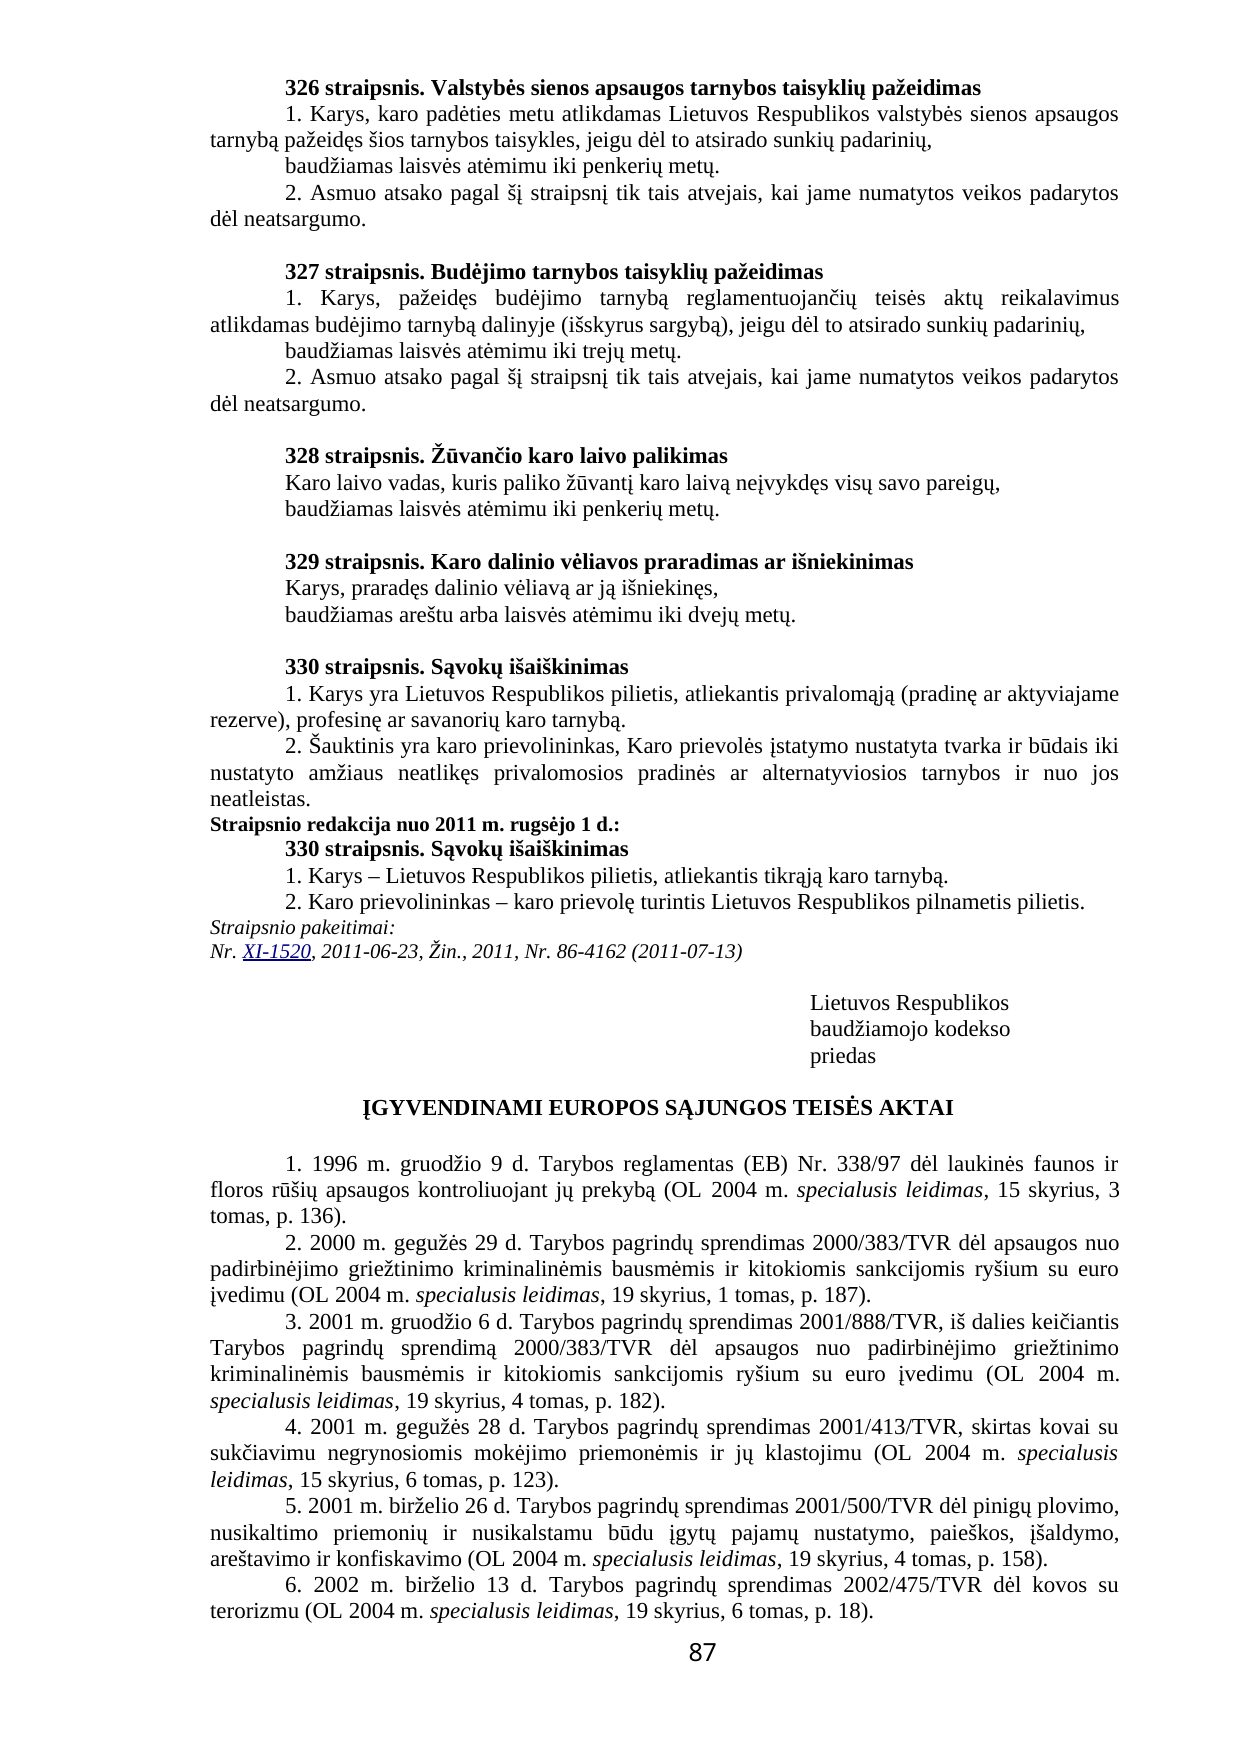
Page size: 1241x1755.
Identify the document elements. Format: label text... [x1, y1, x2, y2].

text 2. Karo prievolininkas – karo prievolę turintis Lietuvos Respublikos pilnametis pilietis. [210, 888, 1120, 914]
text Straipsnio pakeitimai: [210, 914, 1120, 939]
text 6. 2002 m. birželio 13 d. Tarybos pagrindų sprendimas 2002/475/TVR dėl kovos su terorizmu (OL 2004 m. specialusis leidimas, 19 skyrius, 6 tomas, p. 18). [210, 1571, 1120, 1624]
text Karys, praradęs dalinio vėliavą ar ją išniekinęs, [210, 574, 1120, 601]
text 2. Asmuo atsako pagal šį straipsnį tik tais atvejais, kai jame numatytos veikos padarytos dėl neatsargumo. [210, 179, 1120, 232]
text 330 straipsnis. Sąvokų išaiškinimas [210, 653, 1120, 680]
text Nr. XI-1520, 2011-06-23, Žin., 2011, Nr. 86-4162 (2011-07-13) [210, 939, 1120, 963]
text 327 straipsnis. Budėjimo tarnybos taisyklių pažeidimas [210, 258, 1120, 284]
text 3. 2001 m. gruodžio 6 d. Tarybos pagrindų sprendimas 2001/888/TVR, iš dalies keičiantis Tarybos pagrindų sprendimą 2000/383/TVR dėl apsaugos nuo padirbinėjimo griežtinimo kriminalinėmis bausmėmis ir kitokiomis sankcijomis ryšium su euro įvedimu (OL 2004 m. specialusis leidimas, 19 skyrius, 4 tomas, p. 182). [210, 1308, 1120, 1413]
text 1. Karys, karo padėties metu atlikdamas Lietuvos Respublikos valstybės sienos apsaugos tarnybą pažeidęs šios tarnybos taisykles, jeigu dėl to atsirado sunkių padarinių, [210, 100, 1120, 153]
text baudžiamas areštu arba laisvės atėmimu iki dvejų metų. [210, 601, 1120, 627]
subtitle ĮGYVENDINAMI EUROPOS SĄJUNGOS TEISĖS AKTAI [210, 1094, 1106, 1121]
text 1. 1996 m. gruodžio 9 d. Tarybos reglamentas (EB) Nr. 338/97 dėl laukinės faunos ir floros rūšių apsaugos kontroliuojant jų prekybą (OL 2004 m. specialusis leidimas, 15 skyrius, 3 tomas, p. 136). [210, 1149, 1120, 1229]
text 330 straipsnis. Sąvokų išaiškinimas [210, 836, 1120, 862]
text 326 straipsnis. Valstybės sienos apsaugos tarnybos taisyklių pažeidimas [210, 73, 1120, 100]
text baudžiamas laisvės atėmimu iki trejų metų. [210, 337, 1120, 363]
text Karo laivo vadas, kuris paliko žūvantį karo laivą neįvykdęs visų savo pareigų, [210, 469, 1120, 495]
text Lietuvos Respublikos [210, 989, 1120, 1015]
text 2. Asmuo atsako pagal šį straipsnį tik tais atvejais, kai jame numatytos veikos padarytos dėl neatsargumo. [210, 363, 1120, 416]
text 5. 2001 m. birželio 26 d. Tarybos pagrindų sprendimas 2001/500/TVR dėl pinigų plovimo, nusikaltimo priemonių ir nusikalstamu būdu įgytų pajamų nustatymo, paieškos, įšaldymo, areštavimo ir konfiskavimo (OL 2004 m. specialusis leidimas, 19 skyrius, 4 tomas, p. 158). [210, 1492, 1120, 1571]
text 329 straipsnis. Karo dalinio vėliavos praradimas ar išniekinimas [210, 548, 1120, 574]
text 1. Karys, pažeidęs budėjimo tarnybą reglamentuojančių teisės aktų reikalavimus atlikdamas budėjimo tarnybą dalinyje (išskyrus sargybą), jeigu dėl to atsirado sunkių padarinių, [210, 284, 1120, 337]
text baudžiamas laisvės atėmimu iki penkerių metų. [210, 153, 1120, 179]
text Straipsnio redakcija nuo 2011 m. rugsėjo 1 d.: [210, 811, 1120, 836]
text 4. 2001 m. gegužės 28 d. Tarybos pagrindų sprendimas 2001/413/TVR, skirtas kovai su sukčiavimu negrynosiomis mokėjimo priemonėmis ir jų klastojimu (OL 2004 m. specialusis leidimas, 15 skyrius, 6 tomas, p. 123). [210, 1413, 1120, 1492]
text 1. Karys yra Lietuvos Respublikos pilietis, atliekantis privalomąją (pradinę ar aktyviajame rezerve), profesinę ar savanorių karo tarnybą. [210, 680, 1120, 732]
text 2. 2000 m. gegužės 29 d. Tarybos pagrindų sprendimas 2000/383/TVR dėl apsaugos nuo padirbinėjimo griežtinimo kriminalinėmis bausmėmis ir kitokiomis sankcijomis ryšium su euro įvedimu (OL 2004 m. specialusis leidimas, 19 skyrius, 1 tomas, p. 187). [210, 1229, 1120, 1308]
text 328 straipsnis. Žūvančio karo laivo palikimas [210, 442, 1120, 469]
text priedas [210, 1042, 1120, 1068]
text baudžiamojo kodekso [210, 1015, 1120, 1042]
text 1. Karys – Lietuvos Respublikos pilietis, atliekantis tikrąją karo tarnybą. [210, 862, 1120, 888]
text 2. Šauktinis yra karo prievolininkas, Karo prievolės įstatymo nustatyta tvarka ir būdais iki nustatyto amžiaus neatlikęs privalomosios pradinės ar alternatyviosios tarnybos ir nuo jos neatleistas. [210, 732, 1120, 811]
text baudžiamas laisvės atėmimu iki penkerių metų. [210, 495, 1120, 522]
